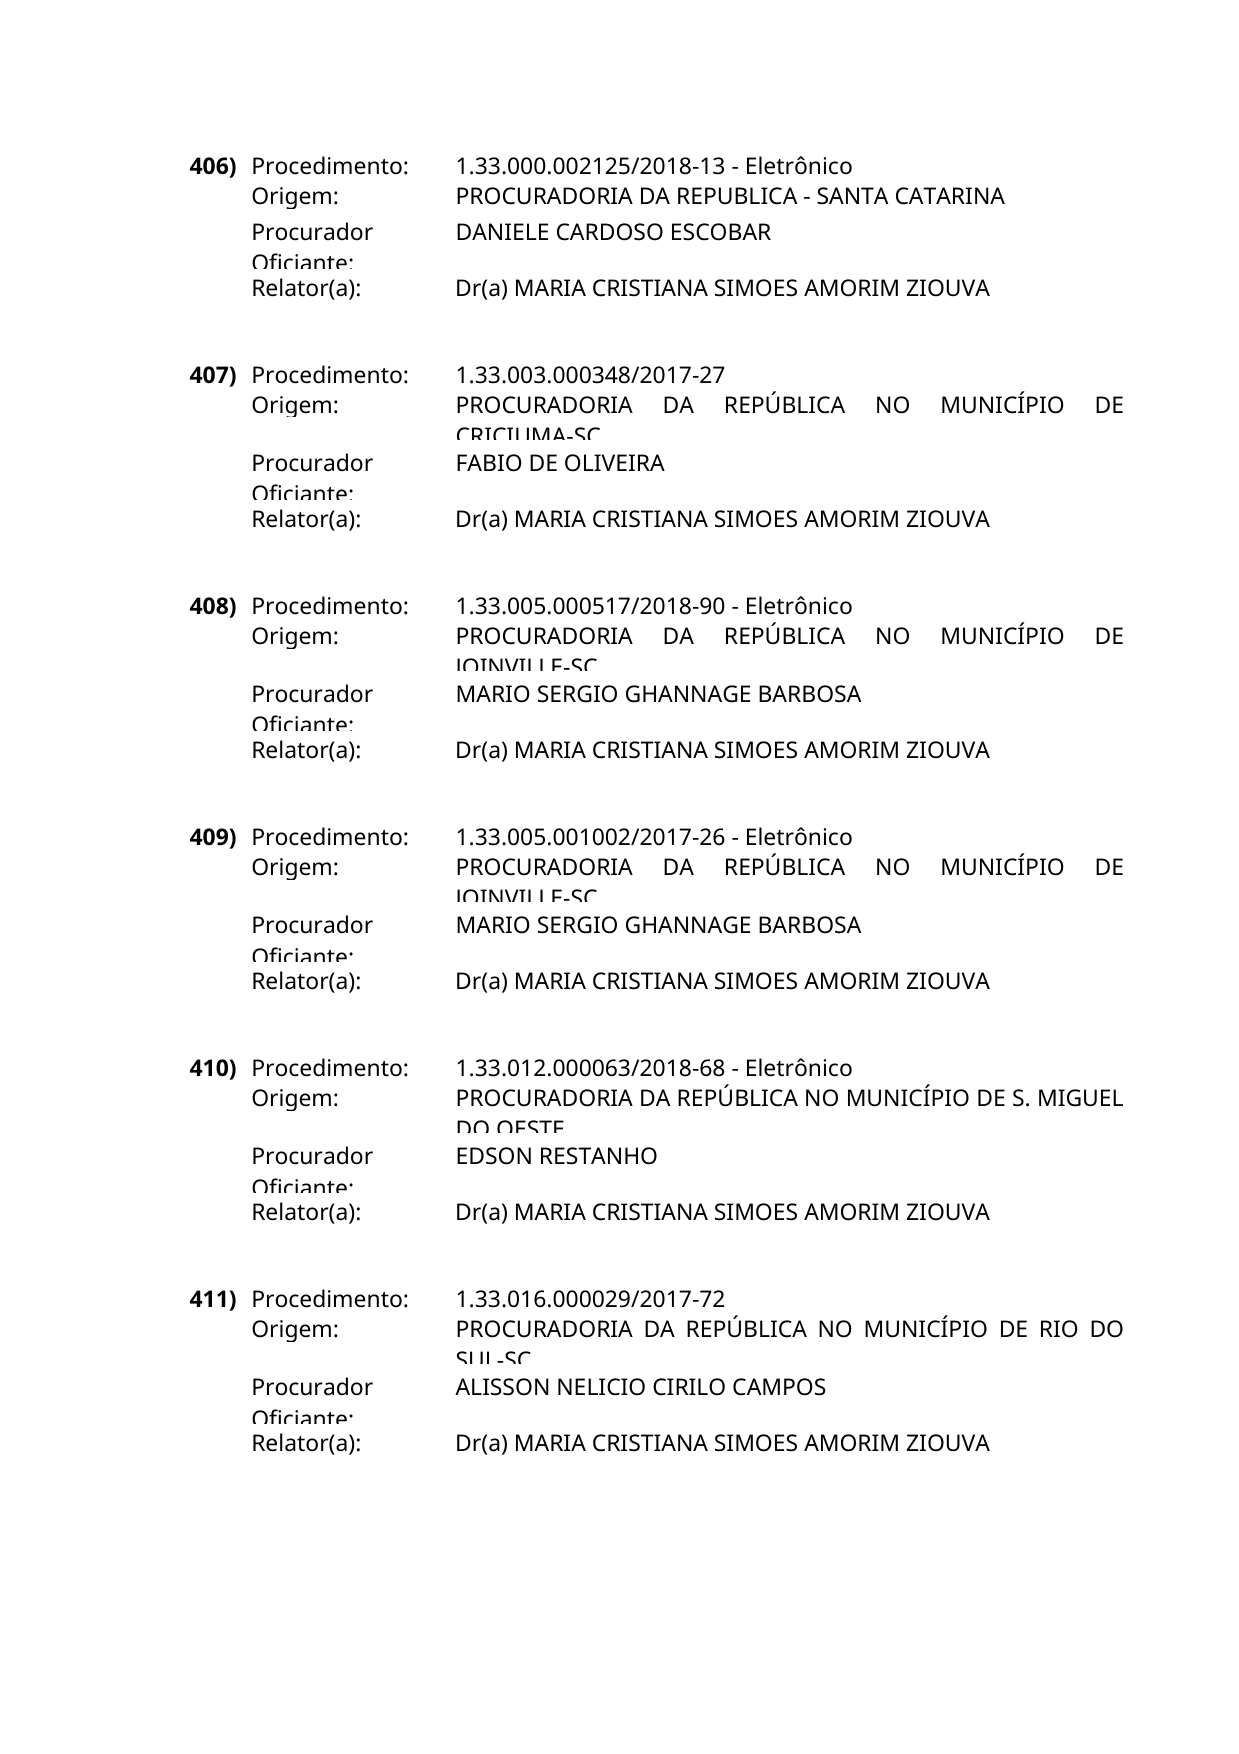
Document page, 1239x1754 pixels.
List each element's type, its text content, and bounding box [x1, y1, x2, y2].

table_cell [189, 879, 251, 902]
table_cell [0, 851, 189, 879]
table_cell [0, 417, 189, 439]
table_cell [1125, 764, 1239, 821]
table_cell [189, 447, 251, 498]
table_cell [0, 216, 189, 267]
table_cell [189, 1371, 251, 1422]
table_cell Procurador Oficiante: [251, 447, 455, 499]
table_cell PROCURADORIA DA REPUBLICA - SANTA CATARINA [455, 180, 1124, 208]
table_cell [0, 1082, 189, 1110]
table_cell [0, 902, 189, 909]
table_cell [0, 965, 189, 995]
table_cell [455, 671, 1124, 678]
table_cell [0, 879, 189, 902]
table_cell [189, 1196, 251, 1226]
table_cell [0, 1364, 189, 1371]
table_cell [1125, 440, 1239, 447]
table_cell [1125, 1140, 1239, 1191]
table_cell [251, 648, 455, 671]
table_cell [251, 1133, 455, 1140]
table_cell [0, 909, 189, 960]
table_cell DANIELE CARDOSO ESCOBAR [455, 216, 1124, 267]
table_header Relator(a): [251, 965, 455, 993]
table_cell [0, 440, 189, 447]
table_cell PROCURADORIA DA REPÚBLICA NO MUNICÍPIO DE S. MIGUEL DO OESTE [455, 1082, 1124, 1133]
table_header Dr(a) MARIA CRISTIANA SIMOES AMORIM ZIOUVA [455, 734, 1122, 762]
table_cell [189, 440, 251, 447]
table_header [189, 0, 251, 150]
table_cell Origem: [251, 1082, 455, 1110]
table_cell [251, 440, 455, 447]
table_cell 406) [189, 150, 251, 178]
table_cell [1125, 1341, 1239, 1364]
table_cell [189, 1140, 251, 1191]
table_cell [0, 1196, 189, 1226]
table_cell [0, 1110, 189, 1133]
table_cell [1125, 209, 1239, 216]
table_cell 1.33.003.000348/2017-27 [455, 359, 1124, 387]
table_cell [251, 764, 455, 821]
table_cell [0, 648, 189, 671]
table_cell [1125, 389, 1239, 417]
table_header Relator(a): [251, 1427, 455, 1455]
table_cell [0, 389, 189, 417]
table_cell [0, 1283, 189, 1311]
table_cell [0, 1052, 189, 1080]
table_cell [0, 821, 189, 849]
table_cell [0, 1371, 189, 1422]
table_cell [0, 1427, 189, 1457]
table_cell [251, 1226, 455, 1283]
table_cell MARIO SERGIO GHANNAGE BARBOSA [455, 909, 1124, 960]
table_cell [1125, 359, 1239, 387]
table_cell [1125, 851, 1239, 879]
table_cell [455, 1226, 1124, 1283]
table_header [1125, 0, 1239, 150]
table_cell [0, 503, 189, 533]
table_cell [189, 533, 251, 589]
table_cell [189, 671, 251, 678]
table_cell [0, 150, 189, 178]
table_cell PROCURADORIA DA REPÚBLICA NO MUNICÍPIO DE CRICIUMA-SC [455, 389, 1124, 439]
table_cell [1125, 1226, 1239, 1283]
table_cell [1125, 734, 1239, 764]
table_cell [1125, 417, 1239, 439]
table_cell [251, 671, 455, 678]
table_cell [251, 1110, 455, 1133]
table_cell [251, 417, 455, 439]
table_cell Procurador Oficiante: [251, 1140, 455, 1193]
table_cell [0, 620, 189, 648]
table_cell [251, 995, 455, 1052]
table_cell [189, 1226, 251, 1283]
table_cell [455, 995, 1124, 1052]
table_cell [251, 902, 455, 909]
table_cell [1125, 590, 1239, 618]
table_cell PROCURADORIA DA REPÚBLICA NO MUNICÍPIO DE JOINVILLE-SC [455, 851, 1124, 902]
table_cell [189, 1427, 251, 1457]
table_cell [455, 533, 1124, 589]
table_cell [1125, 1427, 1239, 1457]
table_cell [0, 1226, 189, 1283]
table_cell Origem: [251, 389, 455, 417]
table_cell [1125, 216, 1239, 267]
table_cell [1125, 1133, 1239, 1140]
table_cell [0, 359, 189, 387]
table_header Relator(a): [251, 503, 455, 531]
table_header Relator(a): [251, 272, 455, 300]
table_cell [189, 272, 251, 302]
table_cell [189, 417, 251, 439]
table_cell [0, 272, 189, 302]
table_cell [1125, 995, 1239, 1052]
table_cell [0, 533, 189, 589]
table_header Dr(a) MARIA CRISTIANA SIMOES AMORIM ZIOUVA [455, 1427, 1122, 1455]
table_cell EDSON RESTANHO [455, 1140, 1124, 1191]
table_cell MARIO SERGIO GHANNAGE BARBOSA [455, 678, 1124, 729]
table_cell [251, 302, 455, 358]
table_cell [1125, 1364, 1239, 1371]
table_cell [1125, 821, 1239, 849]
table_cell 408) [189, 590, 251, 618]
table_cell [1125, 503, 1239, 533]
table_cell [189, 734, 251, 764]
table_cell [251, 209, 455, 216]
table_cell [189, 909, 251, 960]
table_cell [251, 879, 455, 902]
table_cell [0, 734, 189, 764]
table_cell [1125, 620, 1239, 648]
table_cell 1.33.005.001002/2017-26 - Eletrônico [455, 821, 1124, 849]
table_cell Procedimento: [251, 1052, 455, 1080]
table_cell [189, 902, 251, 909]
table_cell ALISSON NELICIO CIRILO CAMPOS [455, 1371, 1124, 1422]
table_cell [1125, 1283, 1239, 1311]
table_cell [1125, 648, 1239, 671]
table_cell [455, 1133, 1124, 1140]
table_cell [0, 1341, 189, 1364]
table_cell [1125, 902, 1239, 909]
table_header Relator(a): [251, 1196, 455, 1224]
table_cell Procedimento: [251, 359, 455, 387]
table_cell [0, 302, 189, 358]
table_header [0, 0, 189, 150]
table_cell 407) [189, 359, 251, 387]
table_cell 1.33.000.002125/2018-13 - Eletrônico [455, 150, 1124, 178]
table_cell Procedimento: [251, 1283, 455, 1311]
table_cell [189, 678, 251, 729]
table_cell [455, 302, 1124, 358]
table_cell Procurador Oficiante: [251, 678, 455, 731]
table_header Relator(a): [251, 734, 455, 762]
table_header Dr(a) MARIA CRISTIANA SIMOES AMORIM ZIOUVA [455, 272, 1122, 300]
table_cell [1125, 1371, 1239, 1422]
table_cell Procedimento: [251, 821, 455, 849]
table_cell [1125, 1313, 1239, 1341]
table_cell [189, 648, 251, 671]
table_cell [1125, 180, 1239, 208]
table_cell [189, 1110, 251, 1133]
table_cell Origem: [251, 620, 455, 648]
table_cell [0, 764, 189, 821]
table_cell [0, 1140, 189, 1191]
table_cell PROCURADORIA DA REPÚBLICA NO MUNICÍPIO DE RIO DO SUL-SC [455, 1313, 1124, 1364]
table_cell [1125, 879, 1239, 902]
table_cell [1125, 909, 1239, 960]
table_cell [189, 1133, 251, 1140]
table_cell 410) [189, 1052, 251, 1080]
table_cell 409) [189, 821, 251, 849]
table_cell [189, 302, 251, 358]
table_cell [455, 902, 1124, 909]
table_cell [189, 209, 251, 216]
table_cell Origem: [251, 180, 455, 208]
table_cell [1125, 533, 1239, 589]
table_cell [189, 1341, 251, 1364]
table_cell [0, 590, 189, 618]
table_cell [189, 995, 251, 1052]
table_cell [455, 764, 1124, 821]
table_cell [251, 1341, 455, 1364]
table_cell 411) [189, 1283, 251, 1311]
table_cell [0, 447, 189, 498]
table_cell Origem: [251, 1313, 455, 1341]
table_cell [189, 1313, 251, 1341]
table_cell [455, 440, 1124, 447]
table_cell [455, 1364, 1124, 1371]
table_cell [189, 965, 251, 995]
table_cell [0, 671, 189, 678]
table_cell [189, 851, 251, 879]
table_header [251, 0, 455, 150]
table_header Dr(a) MARIA CRISTIANA SIMOES AMORIM ZIOUVA [455, 1196, 1122, 1224]
table_cell [455, 209, 1124, 216]
table_header Dr(a) MARIA CRISTIANA SIMOES AMORIM ZIOUVA [455, 503, 1122, 531]
table_cell FABIO DE OLIVEIRA [455, 447, 1124, 498]
table_cell [1125, 1110, 1239, 1133]
table_cell [1125, 272, 1239, 302]
table_header Dr(a) MARIA CRISTIANA SIMOES AMORIM ZIOUVA [455, 965, 1122, 993]
table_cell [0, 1133, 189, 1140]
table_cell [0, 678, 189, 729]
table_cell [189, 1082, 251, 1110]
table_cell [189, 503, 251, 533]
table_cell Procedimento: [251, 590, 455, 618]
table_cell Procedimento: [251, 150, 455, 178]
table_cell Procurador Oficiante: [251, 216, 455, 268]
table_cell [189, 389, 251, 417]
table_cell [189, 620, 251, 648]
table_cell Procurador Oficiante: [251, 1371, 455, 1424]
table_cell 1.33.016.000029/2017-72 [455, 1283, 1124, 1311]
table_cell Origem: [251, 851, 455, 879]
table_cell [1125, 1052, 1239, 1080]
table_cell [1125, 1196, 1239, 1226]
table_cell [0, 995, 189, 1052]
table_cell [1125, 965, 1239, 995]
table_cell [251, 533, 455, 589]
table_cell 1.33.012.000063/2018-68 - Eletrônico [455, 1052, 1124, 1080]
table_cell [1125, 302, 1239, 358]
table_cell [0, 209, 189, 216]
table_cell [189, 216, 251, 267]
table_cell 1.33.005.000517/2018-90 - Eletrônico [455, 590, 1124, 618]
table_cell Procurador Oficiante: [251, 909, 455, 962]
table_header [455, 0, 1124, 150]
table_cell [189, 764, 251, 821]
table_cell [189, 1364, 251, 1371]
table_cell [1125, 678, 1239, 729]
table_cell [189, 180, 251, 208]
table_cell [1125, 671, 1239, 678]
table_cell PROCURADORIA DA REPÚBLICA NO MUNICÍPIO DE JOINVILLE-SC [455, 620, 1124, 671]
table_cell [251, 1364, 455, 1371]
table_cell [0, 1313, 189, 1341]
table_cell [0, 180, 189, 208]
table_cell [1125, 447, 1239, 498]
table_cell [1125, 150, 1239, 178]
table_cell [1125, 1082, 1239, 1110]
